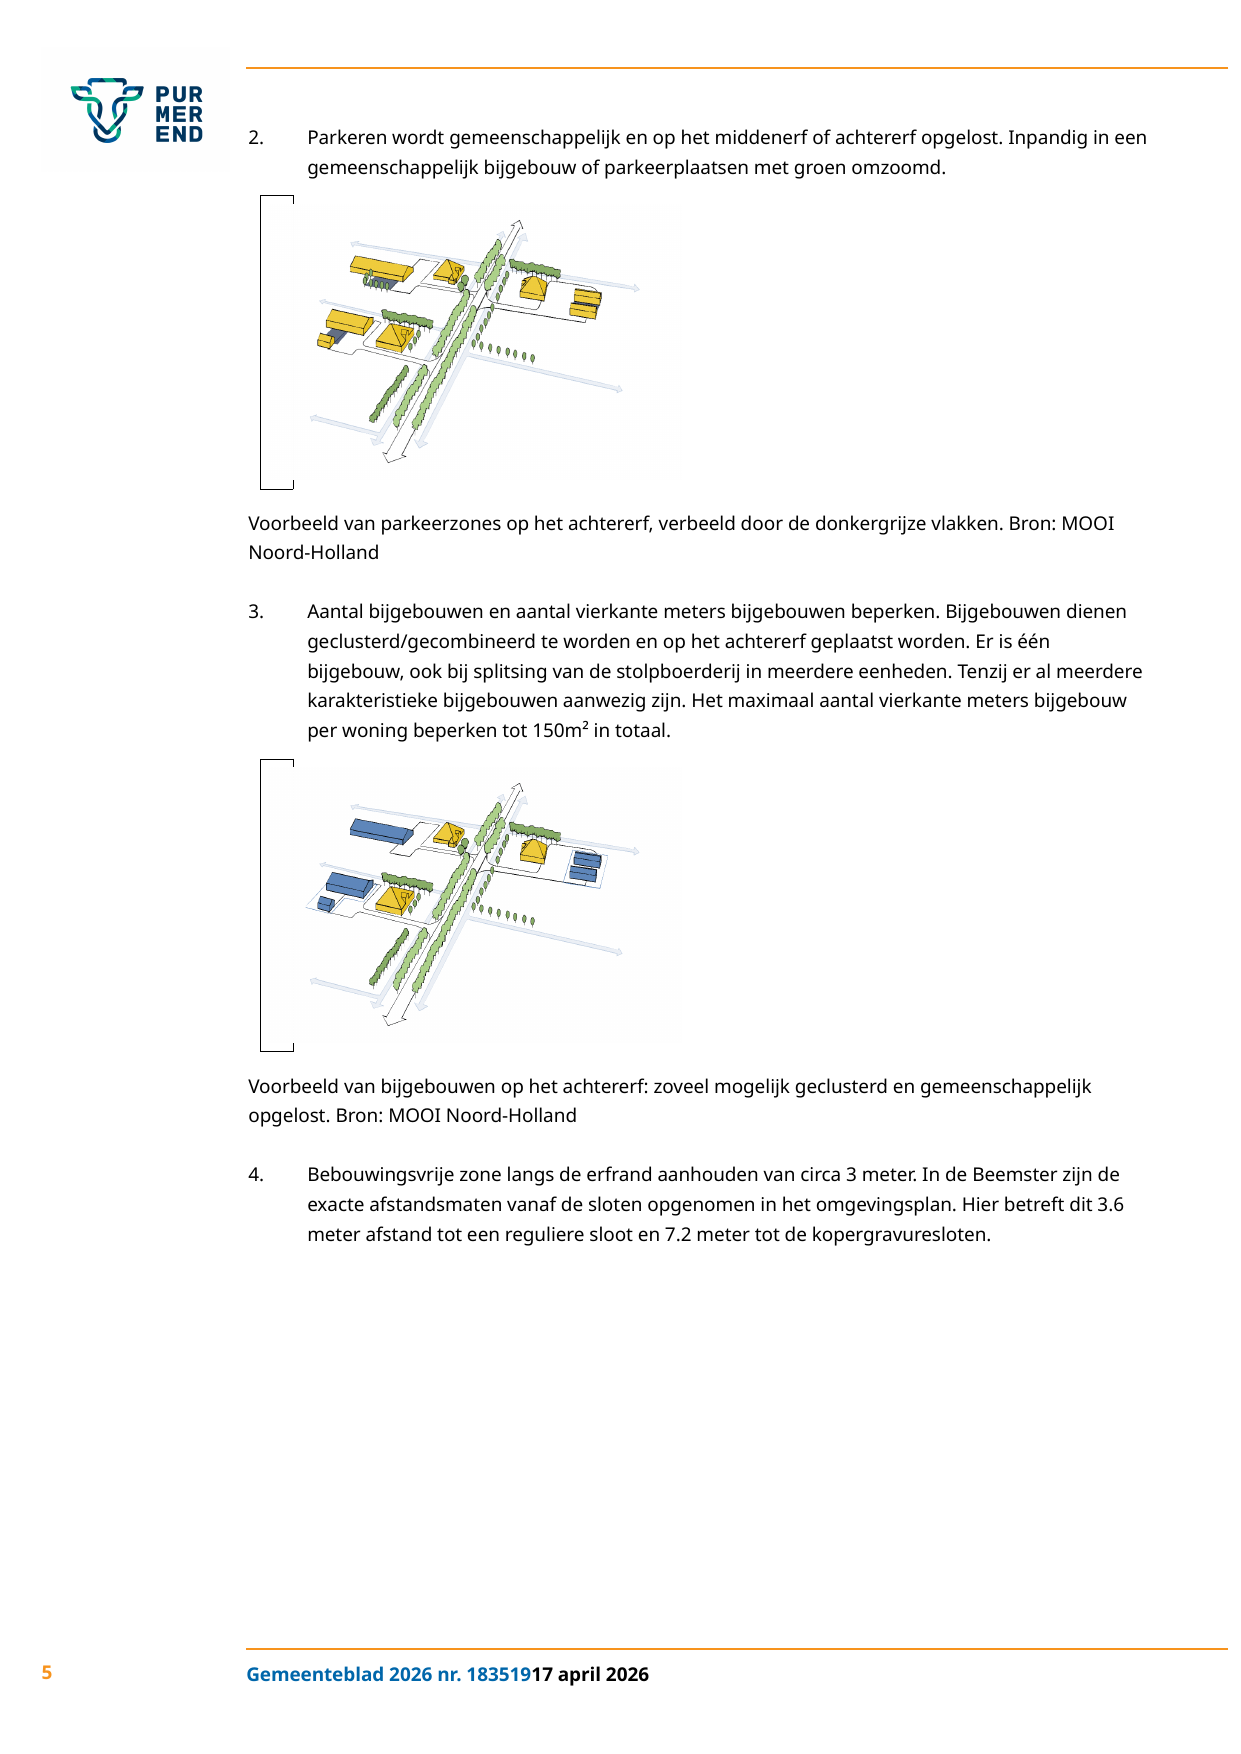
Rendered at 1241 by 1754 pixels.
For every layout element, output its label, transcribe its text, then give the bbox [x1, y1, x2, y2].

list Parkeren wordt gemeenschappelijk en op het middenerf of achtererf opgelost. Inpandig in een gemeenschappelijk bijgebouw of parkeerplaatsen met groen omzoomd. [248, 124, 1152, 180]
list Aantal bijgebouwen en aantal vierkante meters bijgebouwen beperken. Bijgebouwen dienen geclusterd/gecombineerd te worden en op het achtererf geplaatst worden. Er is één bijgebouw, ook bij splitsing van de stolpboerderij in meerdere eenheden. Tenzij er al meerdere karakteristieke bijgebouwen aanwezig zijn. Het maximaal aantal vierkante meters bijgebouw per woning beperken tot 150m² in totaal. [248, 599, 1152, 743]
picture [268, 204, 683, 480]
picture [268, 767, 683, 1043]
list Bebouwingsvrije zone langs de erfrand aanhouden van circa 3 meter. In de Beemster zijn de exacte afstandsmaten vanaf de sloten opgenomen in het omgevingsplan. Hier betreft dit 3.6 meter afstand tot een reguliere sloot en 7.2 meter tot de kopergravuresloten. [248, 1162, 1152, 1247]
picture [41, 47, 231, 172]
text Voorbeeld van bijgebouwen op het achtererf: zoveel mogelijk geclusterd en gemeenschappelijk opgelost. Bron: MOOI Noord-Holland [248, 1073, 1152, 1128]
text Voorbeeld van parkeerzones op het achtererf, verbeeld door de donkergrijze vlakken. Bron: MOOI Noord-Holland [248, 510, 1152, 565]
